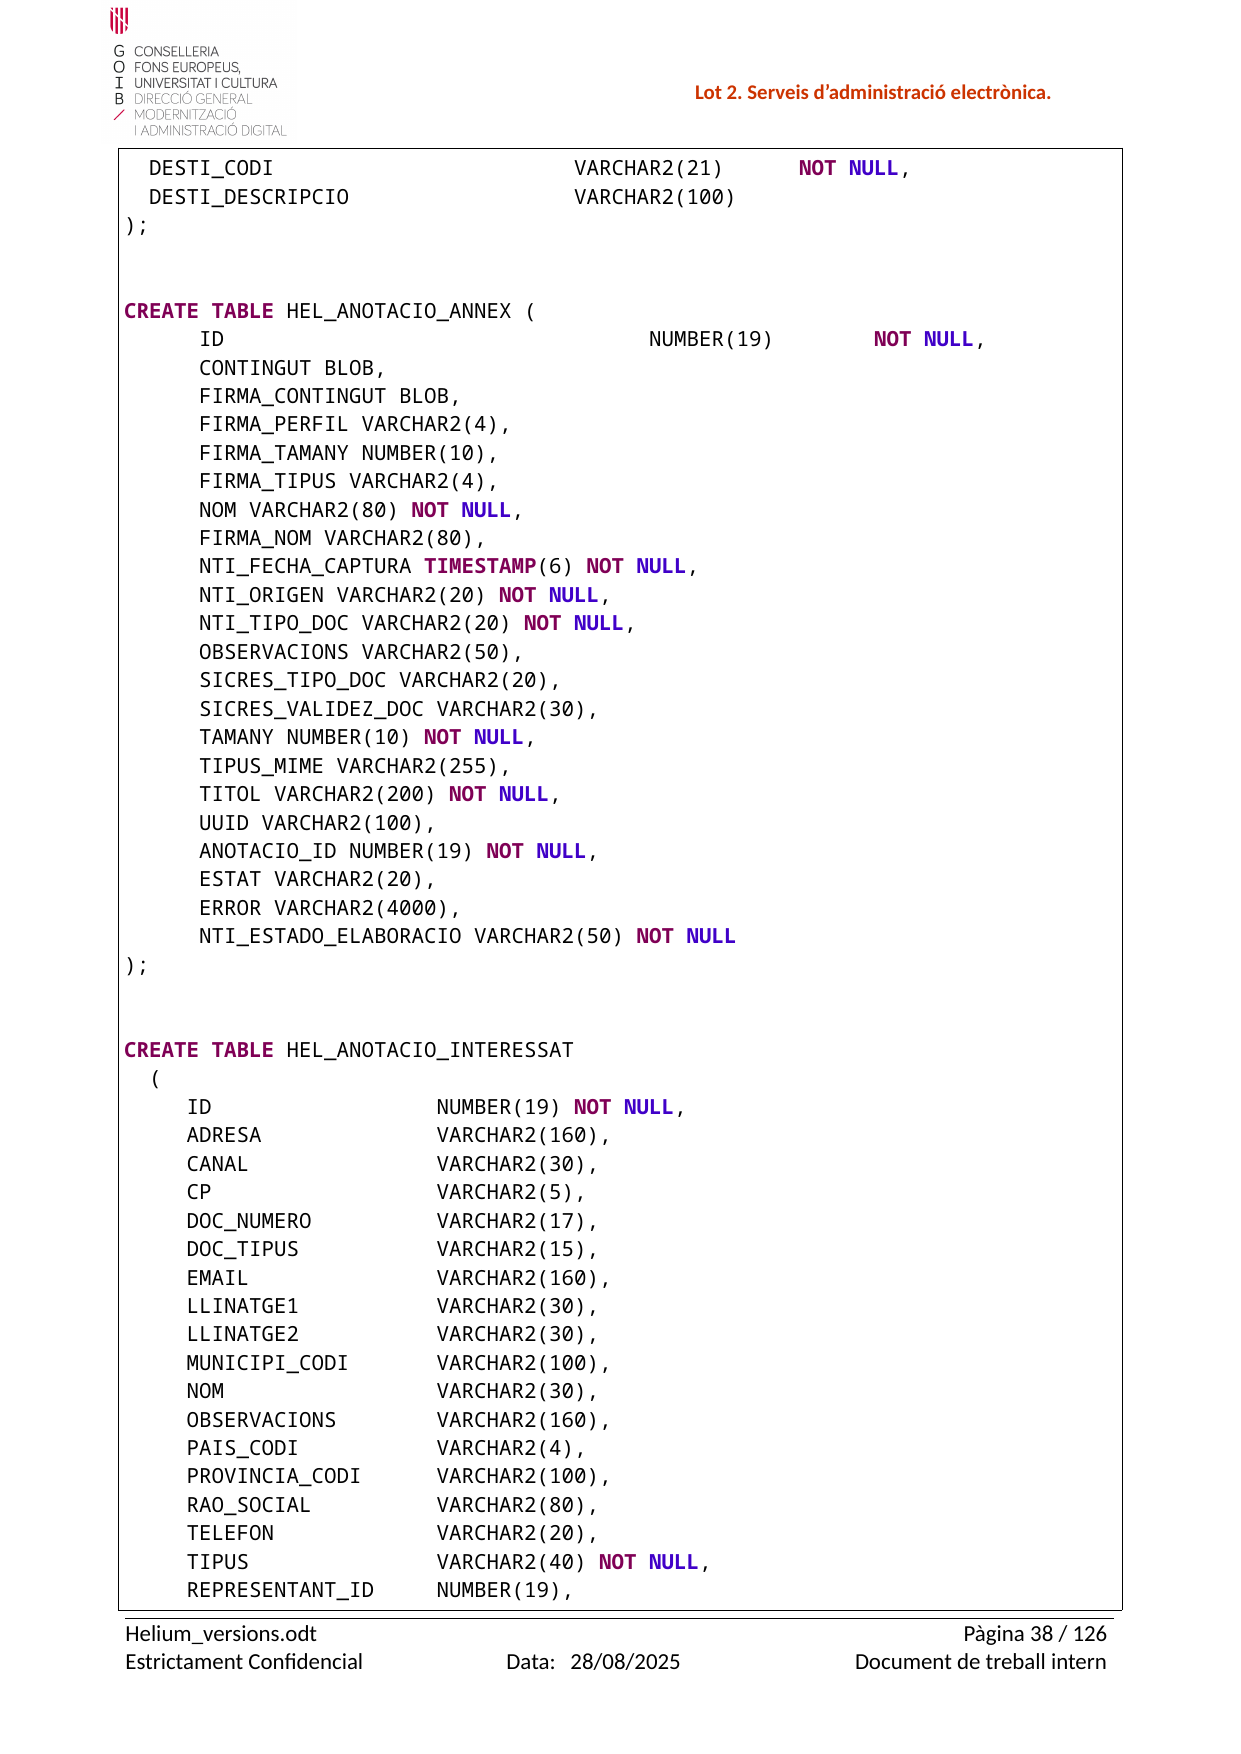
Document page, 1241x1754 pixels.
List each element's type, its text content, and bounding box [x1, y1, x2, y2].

table_header DESTI_CODI VARCHAR2(21) NOT NULL, DESTI_DESCRIPCIO VARCHAR2(100) ); CREATE TABLE HEL_ANOTACIO_ANNEX ( ID NUMBER(19) NOT NULL, CONTINGUT BLOB, FIRMA_CONTINGUT BLOB, FIRMA_PERFIL VARCHAR2(4), FIRMA_TAMANY NUMBER(10), FIRMA_TIPUS VARCHAR2(4), NOM VARCHAR2(80) NOT NULL, FIRMA_NOM VARCHAR2(80), NTI_FECHA_CAPTURA TIMESTAMP(6) NOT NULL, NTI_ORIGEN VARCHAR2(20) NOT NULL, NTI_TIPO_DOC VARCHAR2(20) NOT NULL, OBSERVACIONS VARCHAR2(50), SICRES_TIPO_DOC VARCHAR2(20), SICRES_VALIDEZ_DOC VARCHAR2(30), TAMANY NUMBER(10) NOT NULL, TIPUS_MIME VARCHAR2(255), TITOL VARCHAR2(200) NOT NULL, UUID VARCHAR2(100), ANOTACIO_ID NUMBER(19) NOT NULL, ESTAT VARCHAR2(20), ERROR VARCHAR2(4000), NTI_ESTADO_ELABORACIO VARCHAR2(50) NOT NULL ); CREATE TABLE HEL_ANOTACIO_INTERESSAT ( ID NUMBER(19) NOT NULL, ADRESA VARCHAR2(160), CANAL VARCHAR2(30), CP VARCHAR2(5), DOC_NUMERO VARCHAR2(17), DOC_TIPUS VARCHAR2(15), EMAIL VARCHAR2(160), LLINATGE1 VARCHAR2(30), LLINATGE2 VARCHAR2(30), MUNICIPI_CODI VARCHAR2(100), NOM VARCHAR2(30), OBSERVACIONS VARCHAR2(160), PAIS_CODI VARCHAR2(4), PROVINCIA_CODI VARCHAR2(100), RAO_SOCIAL VARCHAR2(80), TELEFON VARCHAR2(20), TIPUS VARCHAR2(40) NOT NULL, REPRESENTANT_ID NUMBER(19), [119, 149, 1122, 1609]
picture [100, 0, 297, 144]
